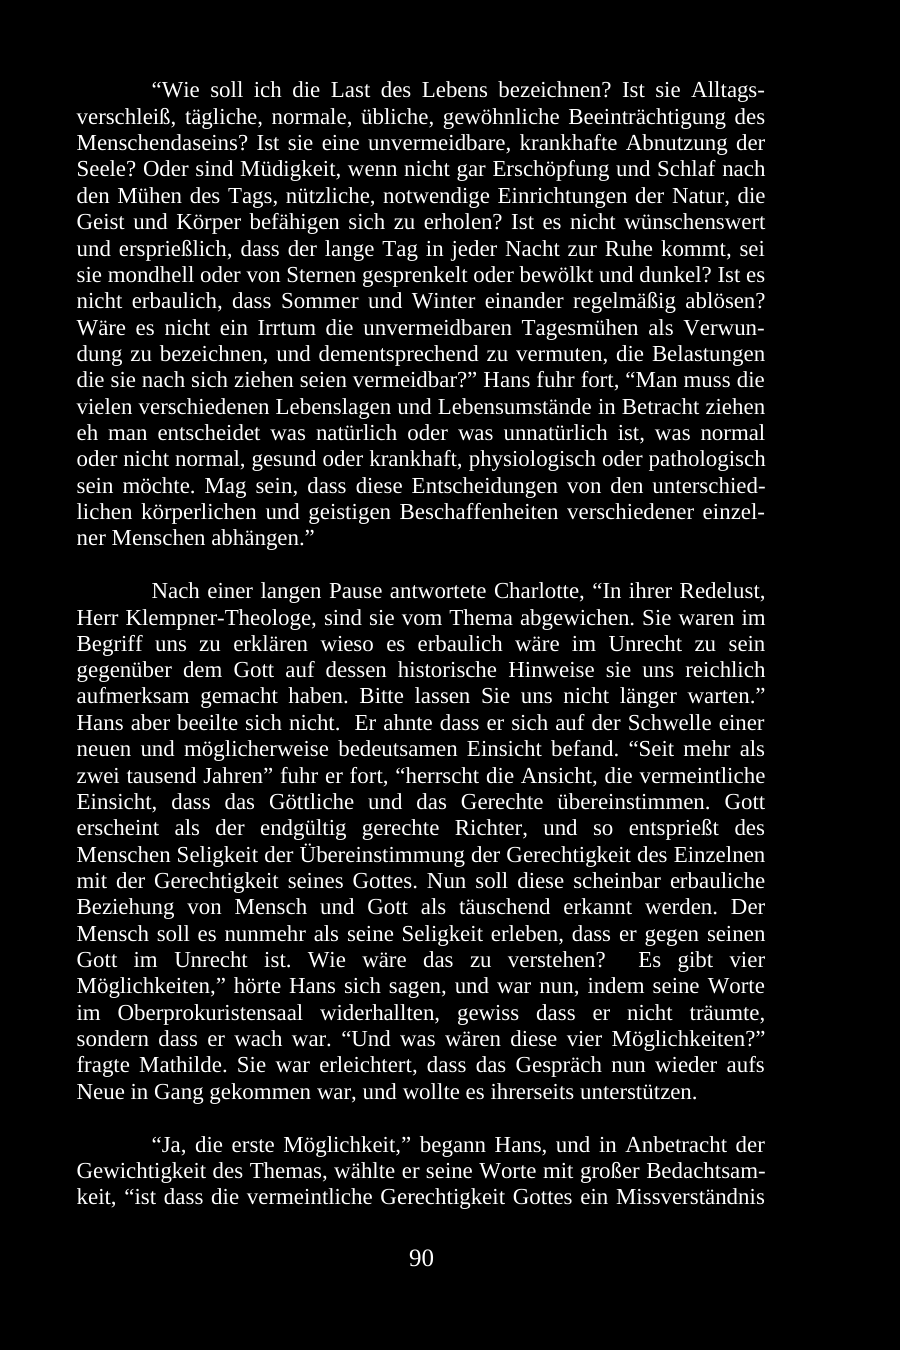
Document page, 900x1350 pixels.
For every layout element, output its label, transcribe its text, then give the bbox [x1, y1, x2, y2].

text Nach einer langen Pause antwortete Charlotte, “In ihrer Redelust, Herr Klempner-Theologe, sind sie vom Thema abgewichen. Sie waren im Begriff uns zu erklären wieso es erbaulich wäre im Unrecht zu sein gegenüber dem Gott auf dessen historische Hinweise sie uns reichlich aufmerksam gemacht haben. Bitte lassen Sie uns nicht länger warten.” Hans aber beeilte sich nicht. Er ahnte dass er sich auf der Schwelle einer neuen und möglicherweise bedeutsamen Einsicht befand. “Seit mehr als zwei tausend Jahren” fuhr er fort, “herrscht die Ansicht, die vermeintliche Einsicht, dass das Göttliche und das Gerechte übereinstimmen. Gott erscheint als der endgültig gerechte Richter, und so entsprießt des Menschen Seligkeit der Übereinstimmung der Gerechtigkeit des Einzelnen mit der Gerechtigkeit seines Gottes. Nun soll diese scheinbar erbauliche Beziehung von Mensch und Gott als täuschend erkannt werden. Der Mensch soll es nunmehr als seine Seligkeit erleben, dass er gegen seinen Gott im Unrecht ist. Wie wäre das zu verstehen? Es gibt vier Möglichkeiten,” hörte Hans sich sagen, und war nun, indem seine Worte im Oberprokuristensaal widerhallten, gewiss dass er nicht träumte, sondern dass er wach war. “Und was wären diese vier Möglichkeiten?” fragte Mathilde. Sie war erleichtert, dass das Gespräch nun wieder aufs Neue in Gang gekommen war, und wollte es ihrerseits unterstützen. [76, 577, 766, 1104]
text “Wie soll ich die Last des Lebens bezeichnen? Ist sie Alltags-verschleiß, tägliche, normale, übliche, gewöhnliche Beeinträchtigung des Menschendaseins? Ist sie eine unvermeidbare, krankhafte Abnutzung der Seele? Oder sind Müdigkeit, wenn nicht gar Erschöpfung und Schlaf nach den Mühen des Tags, nützliche, notwendige Einrichtungen der Natur, die Geist und Körper befähigen sich zu erholen? Ist es nicht wünschenswert und ersprießlich, dass der lange Tag in jeder Nacht zur Ruhe kommt, sei sie mondhell oder von Sternen gesprenkelt oder bewölkt und dunkel? Ist es nicht erbaulich, dass Sommer und Winter einander regelmäßig ablösen? Wäre es nicht ein Irrtum die unvermeidbaren Tagesmühen als Verwun-dung zu bezeichnen, und dementsprechend zu vermuten, die Belastungen die sie nach sich ziehen seien vermeidbar?” Hans fuhr fort, “Man muss die vielen verschiedenen Lebenslagen und Lebensumstände in Betracht ziehen eh man entscheidet was natürlich oder was unnatürlich ist, was normal oder nicht normal, gesund oder krankhaft, physiologisch oder pathologisch sein möchte. Mag sein, dass diese Entscheidungen von den unterschied-lichen körperlichen und geistigen Beschaffenheiten verschiedener einzel-ner Menschen abhängen.” [76, 76, 766, 551]
text “Ja, die erste Möglichkeit,” begann Hans, und in Anbetracht der Gewichtigkeit des Themas, wählte er seine Worte mit großer Bedachtsam-keit, “ist dass die vermeintliche Gerechtigkeit Gottes ein Missverständnis [76, 1131, 766, 1210]
